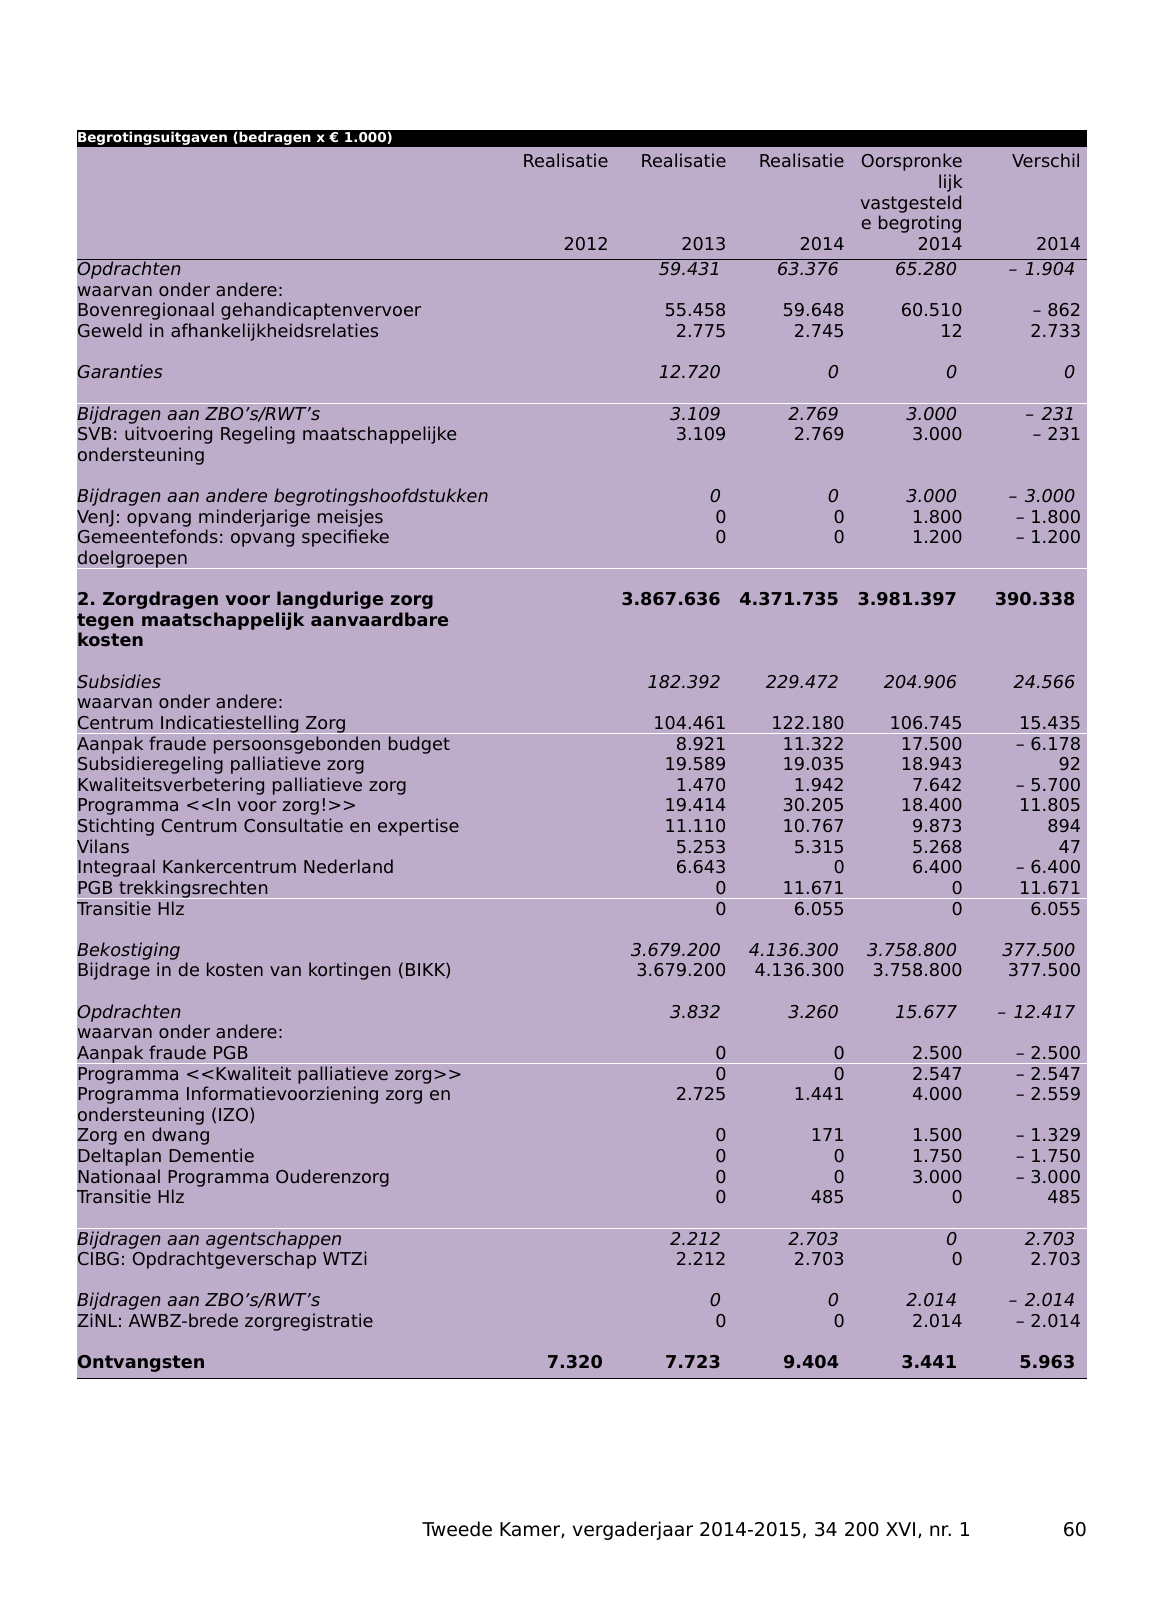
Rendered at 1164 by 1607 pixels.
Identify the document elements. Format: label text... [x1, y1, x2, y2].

table_cell [496, 280, 614, 300]
table_cell Realisatie [496, 147, 614, 234]
table_cell 2012 [496, 234, 614, 259]
table_cell Bijdragen aan ZBO’s/RWT’s [77, 404, 496, 424]
table_cell [614, 919, 732, 940]
table_cell [77, 1270, 496, 1290]
table_cell [969, 1270, 1087, 1290]
table_cell [496, 362, 614, 383]
table_cell [496, 754, 614, 775]
table_cell 4.136.300 [732, 960, 850, 981]
table_cell – 2.559 [969, 1084, 1087, 1125]
table_cell [969, 1332, 1087, 1352]
table_cell [969, 1022, 1087, 1043]
table_cell [496, 404, 614, 424]
table_cell [614, 651, 732, 672]
table_cell 0 [732, 1146, 850, 1167]
table_cell Ontvangsten [77, 1352, 496, 1378]
table_cell 1.942 [732, 775, 850, 795]
table_cell [969, 919, 1087, 940]
table_cell 3.109 [614, 424, 732, 465]
table_cell – 862 [969, 300, 1087, 321]
table_cell – 2.547 [969, 1064, 1087, 1084]
table_cell [732, 280, 850, 300]
table_cell 15.435 [969, 713, 1087, 733]
table_cell 485 [732, 1187, 850, 1208]
table_cell – 2.014 [969, 1290, 1087, 1311]
table_cell Subsidies [77, 672, 496, 692]
table_cell – 2.500 [969, 1043, 1087, 1063]
table_cell – 1.904 [969, 260, 1087, 280]
table_cell 0 [732, 1064, 850, 1084]
table_cell [496, 672, 614, 692]
table_cell Bovenregionaal gehandicaptenvervoer [77, 300, 496, 321]
table_cell 5.268 [850, 837, 968, 857]
table_cell Aanpak fraude persoonsgebonden budget [77, 734, 496, 754]
table_cell 3.679.200 [614, 960, 732, 981]
table_cell [732, 919, 850, 940]
table_cell Opdrachten [77, 260, 496, 280]
table_cell 6.055 [969, 899, 1087, 919]
table_cell [850, 465, 968, 486]
table_cell 19.035 [732, 754, 850, 775]
table_cell 0 [732, 1311, 850, 1332]
table_cell – 1.750 [969, 1146, 1087, 1167]
table_cell [732, 651, 850, 672]
table_cell 3.981.397 [850, 589, 968, 651]
table_cell – 6.178 [969, 734, 1087, 754]
table_cell [850, 1208, 968, 1228]
table_cell 5.253 [614, 837, 732, 857]
table_cell [496, 1043, 614, 1063]
table_cell 2.212 [614, 1229, 732, 1249]
table_cell 24.566 [969, 672, 1087, 692]
table_cell 0 [732, 857, 850, 878]
table_cell [732, 383, 850, 403]
table_cell [732, 342, 850, 362]
table_cell 0 [732, 362, 850, 383]
table_cell 6.055 [732, 899, 850, 919]
table_cell 377.500 [969, 960, 1087, 981]
table_cell Deltaplan Dementie [77, 1146, 496, 1167]
table_cell Bijdragen aan andere begrotingshoofdstukken [77, 486, 496, 507]
table_cell ZiNL: AWBZ-brede zorgregistratie [77, 1311, 496, 1332]
table_cell 2.014 [850, 1311, 968, 1332]
table_cell Aanpak fraude PGB [77, 1043, 496, 1063]
table_cell [496, 899, 614, 919]
table_cell [496, 878, 614, 898]
table_cell 0 [732, 486, 850, 507]
table_cell 0 [732, 507, 850, 527]
table_cell – 1.200 [969, 527, 1087, 568]
table_cell [77, 465, 496, 486]
table_cell [614, 383, 732, 403]
table_cell [614, 569, 732, 589]
table_cell 2.500 [850, 1043, 968, 1063]
table_cell 106.745 [850, 713, 968, 733]
table_cell 19.589 [614, 754, 732, 775]
table_cell – 231 [969, 424, 1087, 465]
table_cell [496, 342, 614, 362]
table_cell 2.745 [732, 321, 850, 342]
table_cell 0 [732, 527, 850, 568]
table_cell [496, 1290, 614, 1311]
table_cell 1.800 [850, 507, 968, 527]
table_cell 0 [614, 486, 732, 507]
table_cell Bijdragen aan agentschappen [77, 1229, 496, 1249]
table_cell [732, 569, 850, 589]
table_cell 11.671 [969, 878, 1087, 898]
table_cell CIBG: Opdrachtgeverschap WTZi [77, 1249, 496, 1270]
table_cell 0 [850, 362, 968, 383]
table_cell 3.441 [850, 1352, 968, 1378]
table_cell 9.404 [732, 1352, 850, 1378]
table_cell [614, 280, 732, 300]
table_cell 0 [850, 1187, 968, 1208]
table_cell [850, 651, 968, 672]
table_cell [496, 383, 614, 403]
table_cell [496, 919, 614, 940]
table_cell 3.109 [614, 404, 732, 424]
table_cell 18.943 [850, 754, 968, 775]
table_cell 12.720 [614, 362, 732, 383]
table_cell [496, 734, 614, 754]
table_cell [496, 940, 614, 960]
table_header Begrotingsuitgaven (bedragen x € 1.000) [77, 130, 1087, 146]
table_cell 0 [732, 1290, 850, 1311]
table_cell [496, 1311, 614, 1332]
table_cell [614, 981, 732, 1002]
table_cell 1.200 [850, 527, 968, 568]
table_cell 11.322 [732, 734, 850, 754]
table_cell 3.758.800 [850, 940, 968, 960]
table_cell 2.547 [850, 1064, 968, 1084]
table_cell 9.873 [850, 816, 968, 837]
table_cell 60.510 [850, 300, 968, 321]
table_cell Transitie Hlz [77, 899, 496, 919]
table_cell [77, 981, 496, 1002]
table_cell SVB: uitvoering Regeling maatschappelijke ondersteuning [77, 424, 496, 465]
table_cell [77, 383, 496, 403]
table_cell Geweld in afhankelijkheidsrelaties [77, 321, 496, 342]
table_cell 2.733 [969, 321, 1087, 342]
table_cell 11.110 [614, 816, 732, 837]
table_cell [496, 1022, 614, 1043]
table_cell 15.677 [850, 1002, 968, 1022]
table_cell 0 [614, 507, 732, 527]
table_cell [496, 816, 614, 837]
table_cell 17.500 [850, 734, 968, 754]
table_cell 0 [614, 1187, 732, 1208]
table_cell 0 [969, 362, 1087, 383]
table_cell Bijdrage in de kosten van kortingen (BIKK) [77, 960, 496, 981]
table_cell Oorspronkelijk vastgestelde begroting [850, 147, 968, 234]
table_cell Bijdragen aan ZBO’s/RWT’s [77, 1290, 496, 1311]
table_cell [732, 1022, 850, 1043]
table_cell [496, 569, 614, 589]
table_cell [496, 1146, 614, 1167]
table_cell 2.014 [850, 1290, 968, 1311]
table_cell [969, 1208, 1087, 1228]
table_cell Programma <<In voor zorg!>> [77, 795, 496, 816]
table_cell 4.371.735 [732, 589, 850, 651]
table_cell 204.906 [850, 672, 968, 692]
table_cell 0 [614, 1167, 732, 1187]
table_cell [614, 692, 732, 713]
table_cell – 1.329 [969, 1125, 1087, 1146]
table_cell [850, 569, 968, 589]
table_cell 104.461 [614, 713, 732, 733]
table_cell [614, 1332, 732, 1352]
table_cell 3.000 [850, 424, 968, 465]
table_cell 1.441 [732, 1084, 850, 1125]
table_cell [496, 424, 614, 465]
table_cell Bekostiging [77, 940, 496, 960]
table_cell 3.867.636 [614, 589, 732, 651]
table_cell [614, 1022, 732, 1043]
table_cell [850, 383, 968, 403]
table_cell [496, 857, 614, 878]
table_cell 0 [732, 1043, 850, 1063]
table_cell 2.769 [732, 404, 850, 424]
table_cell [496, 1229, 614, 1249]
table_cell 2014 [850, 234, 968, 259]
table_cell 5.315 [732, 837, 850, 857]
table_cell [496, 651, 614, 672]
table_cell 0 [614, 899, 732, 919]
table_cell [496, 1002, 614, 1022]
table_cell [496, 486, 614, 507]
table_cell 47 [969, 837, 1087, 857]
table_cell [614, 342, 732, 362]
table_cell [77, 569, 496, 589]
table_cell VenJ: opvang minderjarige meisjes [77, 507, 496, 527]
table_cell 2.769 [732, 424, 850, 465]
table_cell [850, 919, 968, 940]
table_cell Programma Informatievoorziening zorg en ondersteuning (IZO) [77, 1084, 496, 1125]
table_cell [77, 651, 496, 672]
table_cell 0 [850, 1249, 968, 1270]
table_cell [732, 981, 850, 1002]
table_cell Zorg en dwang [77, 1125, 496, 1146]
table_cell 3.000 [850, 486, 968, 507]
table_cell 3.832 [614, 1002, 732, 1022]
table_cell – 2.014 [969, 1311, 1087, 1332]
table_cell [850, 981, 968, 1002]
table_cell [732, 692, 850, 713]
table_cell Nationaal Programma Ouderenzorg [77, 1167, 496, 1187]
table_cell [496, 1208, 614, 1228]
table_cell [850, 1270, 968, 1290]
table_cell [496, 1249, 614, 1270]
table_cell – 6.400 [969, 857, 1087, 878]
table_cell [496, 795, 614, 816]
table_cell 182.392 [614, 672, 732, 692]
table_cell 6.643 [614, 857, 732, 878]
table_cell [496, 300, 614, 321]
table_cell 18.400 [850, 795, 968, 816]
table_cell 1.750 [850, 1146, 968, 1167]
table_cell 2. Zorgdragen voor langdurige zorg tegen maatschappelijk aanvaardbare kosten [77, 589, 496, 651]
table_cell 3.000 [850, 404, 968, 424]
table_cell [969, 981, 1087, 1002]
table_cell [614, 1208, 732, 1228]
table_cell 92 [969, 754, 1087, 775]
table_cell 2.775 [614, 321, 732, 342]
table_cell Kwaliteitsverbetering palliatieve zorg [77, 775, 496, 795]
table_cell [850, 1022, 968, 1043]
table_cell 63.376 [732, 260, 850, 280]
table_cell [77, 147, 496, 234]
table_cell Stichting Centrum Consultatie en expertise [77, 816, 496, 837]
table_cell [496, 981, 614, 1002]
table_cell 7.320 [496, 1352, 614, 1378]
table_cell 377.500 [969, 940, 1087, 960]
table_cell 5.963 [969, 1352, 1087, 1378]
table_cell 894 [969, 816, 1087, 837]
table_cell waarvan onder andere: [77, 280, 496, 300]
table_cell 0 [732, 1167, 850, 1187]
table_cell 2.725 [614, 1084, 732, 1125]
table_cell [850, 342, 968, 362]
table_cell 0 [614, 1043, 732, 1063]
table_cell [614, 1270, 732, 1290]
table_cell Realisatie [614, 147, 732, 234]
table_cell [496, 527, 614, 568]
table_cell [732, 465, 850, 486]
table_cell 3.260 [732, 1002, 850, 1022]
table_cell [496, 1064, 614, 1084]
table_cell – 3.000 [969, 1167, 1087, 1187]
table_cell [496, 465, 614, 486]
table_cell [850, 692, 968, 713]
table_cell 19.414 [614, 795, 732, 816]
table_cell 0 [614, 878, 732, 898]
table_cell [614, 465, 732, 486]
table_cell – 3.000 [969, 486, 1087, 507]
table_cell 3.679.200 [614, 940, 732, 960]
table_cell [969, 569, 1087, 589]
table_cell 65.280 [850, 260, 968, 280]
table_cell 0 [850, 899, 968, 919]
table_cell [496, 507, 614, 527]
table_cell 0 [614, 1064, 732, 1084]
table_cell 122.180 [732, 713, 850, 733]
table_cell [77, 919, 496, 940]
table_cell 11.805 [969, 795, 1087, 816]
table_cell 59.648 [732, 300, 850, 321]
table_cell [496, 260, 614, 280]
table_cell 30.205 [732, 795, 850, 816]
table_cell Garanties [77, 362, 496, 383]
table_cell Vilans [77, 837, 496, 857]
table_cell [77, 1208, 496, 1228]
table_cell [732, 1270, 850, 1290]
table_cell 2014 [969, 234, 1087, 259]
table_cell – 5.700 [969, 775, 1087, 795]
table_cell Gemeentefonds: opvang specifieke doelgroepen [77, 527, 496, 568]
table_cell [496, 321, 614, 342]
table_cell Integraal Kankercentrum Nederland [77, 857, 496, 878]
table_cell [496, 775, 614, 795]
table_cell [496, 713, 614, 733]
table_cell 0 [850, 878, 968, 898]
table_cell [77, 1332, 496, 1352]
table_cell [496, 1084, 614, 1125]
table_cell 4.136.300 [732, 940, 850, 960]
table_cell 8.921 [614, 734, 732, 754]
table_cell [496, 589, 614, 651]
table_cell – 12.417 [969, 1002, 1087, 1022]
table_cell [850, 280, 968, 300]
table_cell [496, 1187, 614, 1208]
table_cell Centrum Indicatiestelling Zorg [77, 713, 496, 733]
table_cell Verschil [969, 147, 1087, 234]
table_cell 1.500 [850, 1125, 968, 1146]
table_cell 6.400 [850, 857, 968, 878]
table_cell [77, 342, 496, 362]
table_cell 4.000 [850, 1084, 968, 1125]
table_cell 0 [614, 527, 732, 568]
table_cell [496, 1167, 614, 1187]
table_cell waarvan onder andere: [77, 1022, 496, 1043]
table_cell Transitie Hlz [77, 1187, 496, 1208]
table_cell Opdrachten [77, 1002, 496, 1022]
table_cell 3.000 [850, 1167, 968, 1187]
table_cell [969, 280, 1087, 300]
table_cell 485 [969, 1187, 1087, 1208]
table_cell 229.472 [732, 672, 850, 692]
table_cell 0 [614, 1311, 732, 1332]
table_cell – 231 [969, 404, 1087, 424]
table_cell 0 [614, 1125, 732, 1146]
table_cell [496, 837, 614, 857]
table_cell 2.703 [732, 1249, 850, 1270]
table_cell 390.338 [969, 589, 1087, 651]
table_cell [496, 692, 614, 713]
table_cell 2013 [614, 234, 732, 259]
table_cell [496, 1332, 614, 1352]
table_cell [969, 342, 1087, 362]
table_cell [969, 651, 1087, 672]
table_cell [732, 1208, 850, 1228]
table_cell – 1.800 [969, 507, 1087, 527]
table_cell 0 [614, 1290, 732, 1311]
table_cell 2014 [732, 234, 850, 259]
table_cell 59.431 [614, 260, 732, 280]
table_cell Programma <<Kwaliteit palliatieve zorg>> [77, 1064, 496, 1084]
table_cell 2.703 [969, 1229, 1087, 1249]
table_cell [496, 1125, 614, 1146]
table_cell Realisatie [732, 147, 850, 234]
table_cell PGB trekkingsrechten [77, 878, 496, 898]
table_cell Subsidieregeling palliatieve zorg [77, 754, 496, 775]
table_cell 2.703 [732, 1229, 850, 1249]
table_cell [496, 1270, 614, 1290]
table_cell 1.470 [614, 775, 732, 795]
table_cell [969, 692, 1087, 713]
table_cell 10.767 [732, 816, 850, 837]
table_cell 3.758.800 [850, 960, 968, 981]
table_cell 12 [850, 321, 968, 342]
table_cell 171 [732, 1125, 850, 1146]
table_cell [969, 465, 1087, 486]
table_cell 0 [614, 1146, 732, 1167]
table_cell [850, 1332, 968, 1352]
table_cell 2.212 [614, 1249, 732, 1270]
table_cell [969, 383, 1087, 403]
table_cell [732, 1332, 850, 1352]
table_cell 7.642 [850, 775, 968, 795]
table_cell [496, 960, 614, 981]
table_cell 11.671 [732, 878, 850, 898]
table_cell waarvan onder andere: [77, 692, 496, 713]
table_cell [77, 234, 496, 259]
table_cell 2.703 [969, 1249, 1087, 1270]
table_cell 0 [850, 1229, 968, 1249]
table_cell 55.458 [614, 300, 732, 321]
table_cell 7.723 [614, 1352, 732, 1378]
